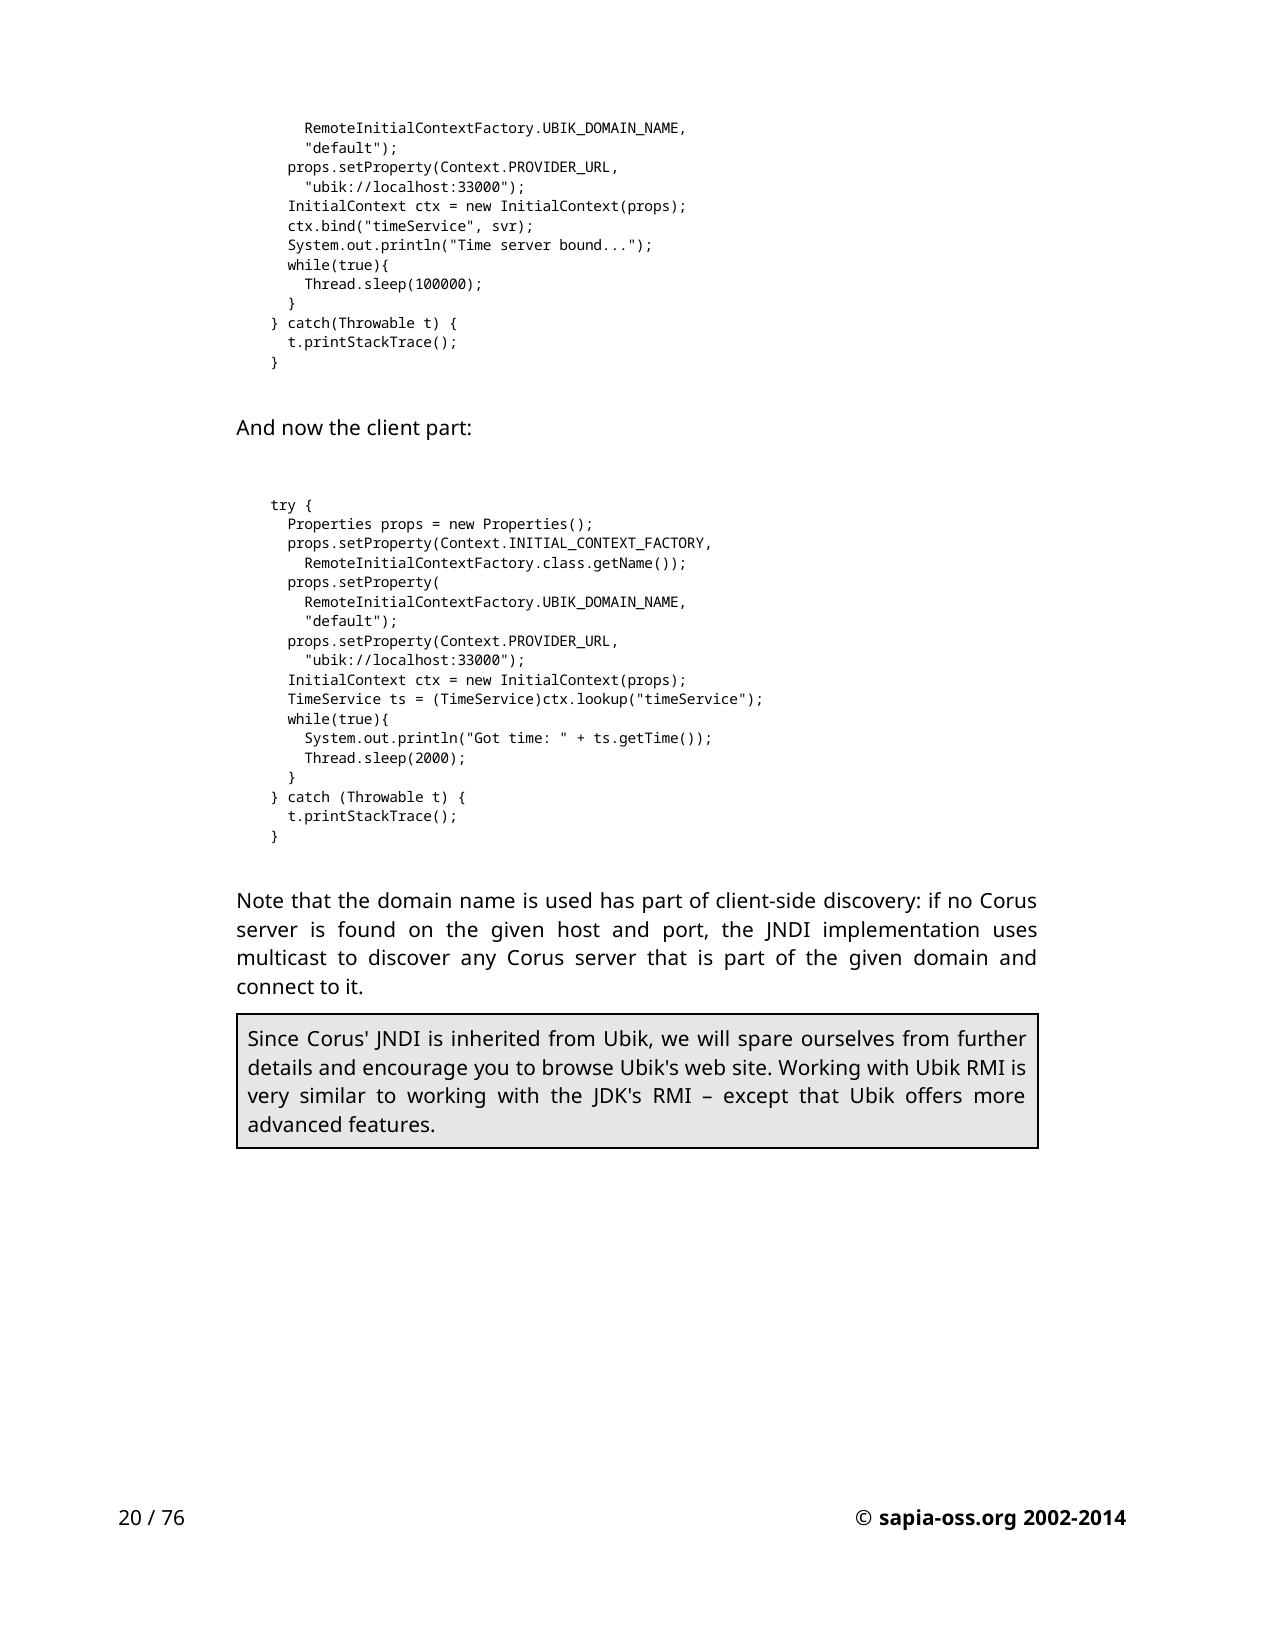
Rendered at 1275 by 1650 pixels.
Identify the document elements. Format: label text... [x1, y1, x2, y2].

text while(true){ [236, 709, 1039, 728]
text Thread.sleep(2000); [236, 748, 1039, 767]
text RemoteInitialContextFactory.UBIK_DOMAIN_NAME, [236, 592, 1039, 611]
text "default"); [236, 138, 1039, 157]
text System.out.println("Got time: " + ts.getTime()); [236, 728, 1039, 748]
text } [236, 293, 1039, 313]
text "ubik://localhost:33000"); [236, 177, 1039, 196]
text Thread.sleep(100000); [236, 274, 1039, 293]
text TimeService ts = (TimeService)ctx.lookup("timeService"); [236, 689, 1039, 709]
text } [236, 826, 1039, 845]
text t.printStackTrace(); [236, 806, 1039, 826]
text props.setProperty(Context.PROVIDER_URL, [236, 157, 1039, 177]
text InitialContext ctx = new InitialContext(props); [236, 670, 1039, 689]
text } [236, 352, 1039, 371]
text Properties props = new Properties(); [236, 514, 1039, 533]
text Note that the domain name is used has part of client-side discovery: if no Corus server is found on the given host and port, the JNDI implementation uses multicast to discover any Corus server that is part of the given domain and connect to it. [236, 886, 1039, 1000]
text And now the client part: [236, 412, 1039, 441]
text System.out.println("Time server bound..."); [236, 235, 1039, 254]
text } catch (Throwable t) { [236, 787, 1039, 806]
text Since Corus' JNDI is inherited from Ubik, we will spare ourselves from further details and encourage you to browse Ubik's web site. Working with Ubik RMI is very similar to working with the JDK's RMI – except that Ubik offers more advanced features. [238, 1015, 1037, 1147]
text while(true){ [236, 254, 1039, 274]
text ctx.bind("timeService", svr); [236, 216, 1039, 235]
text } catch(Throwable t) { [236, 313, 1039, 332]
text t.printStackTrace(); [236, 332, 1039, 352]
text } [236, 767, 1039, 787]
text props.setProperty( [236, 572, 1039, 592]
text "default"); [236, 611, 1039, 631]
text RemoteInitialContextFactory.UBIK_DOMAIN_NAME, [236, 118, 1039, 138]
text RemoteInitialContextFactory.class.getName()); [236, 553, 1039, 572]
text InitialContext ctx = new InitialContext(props); [236, 196, 1039, 216]
text "ubik://localhost:33000"); [236, 650, 1039, 670]
text try { [236, 494, 1039, 514]
text props.setProperty(Context.INITIAL_CONTEXT_FACTORY, [236, 533, 1039, 553]
text props.setProperty(Context.PROVIDER_URL, [236, 631, 1039, 650]
